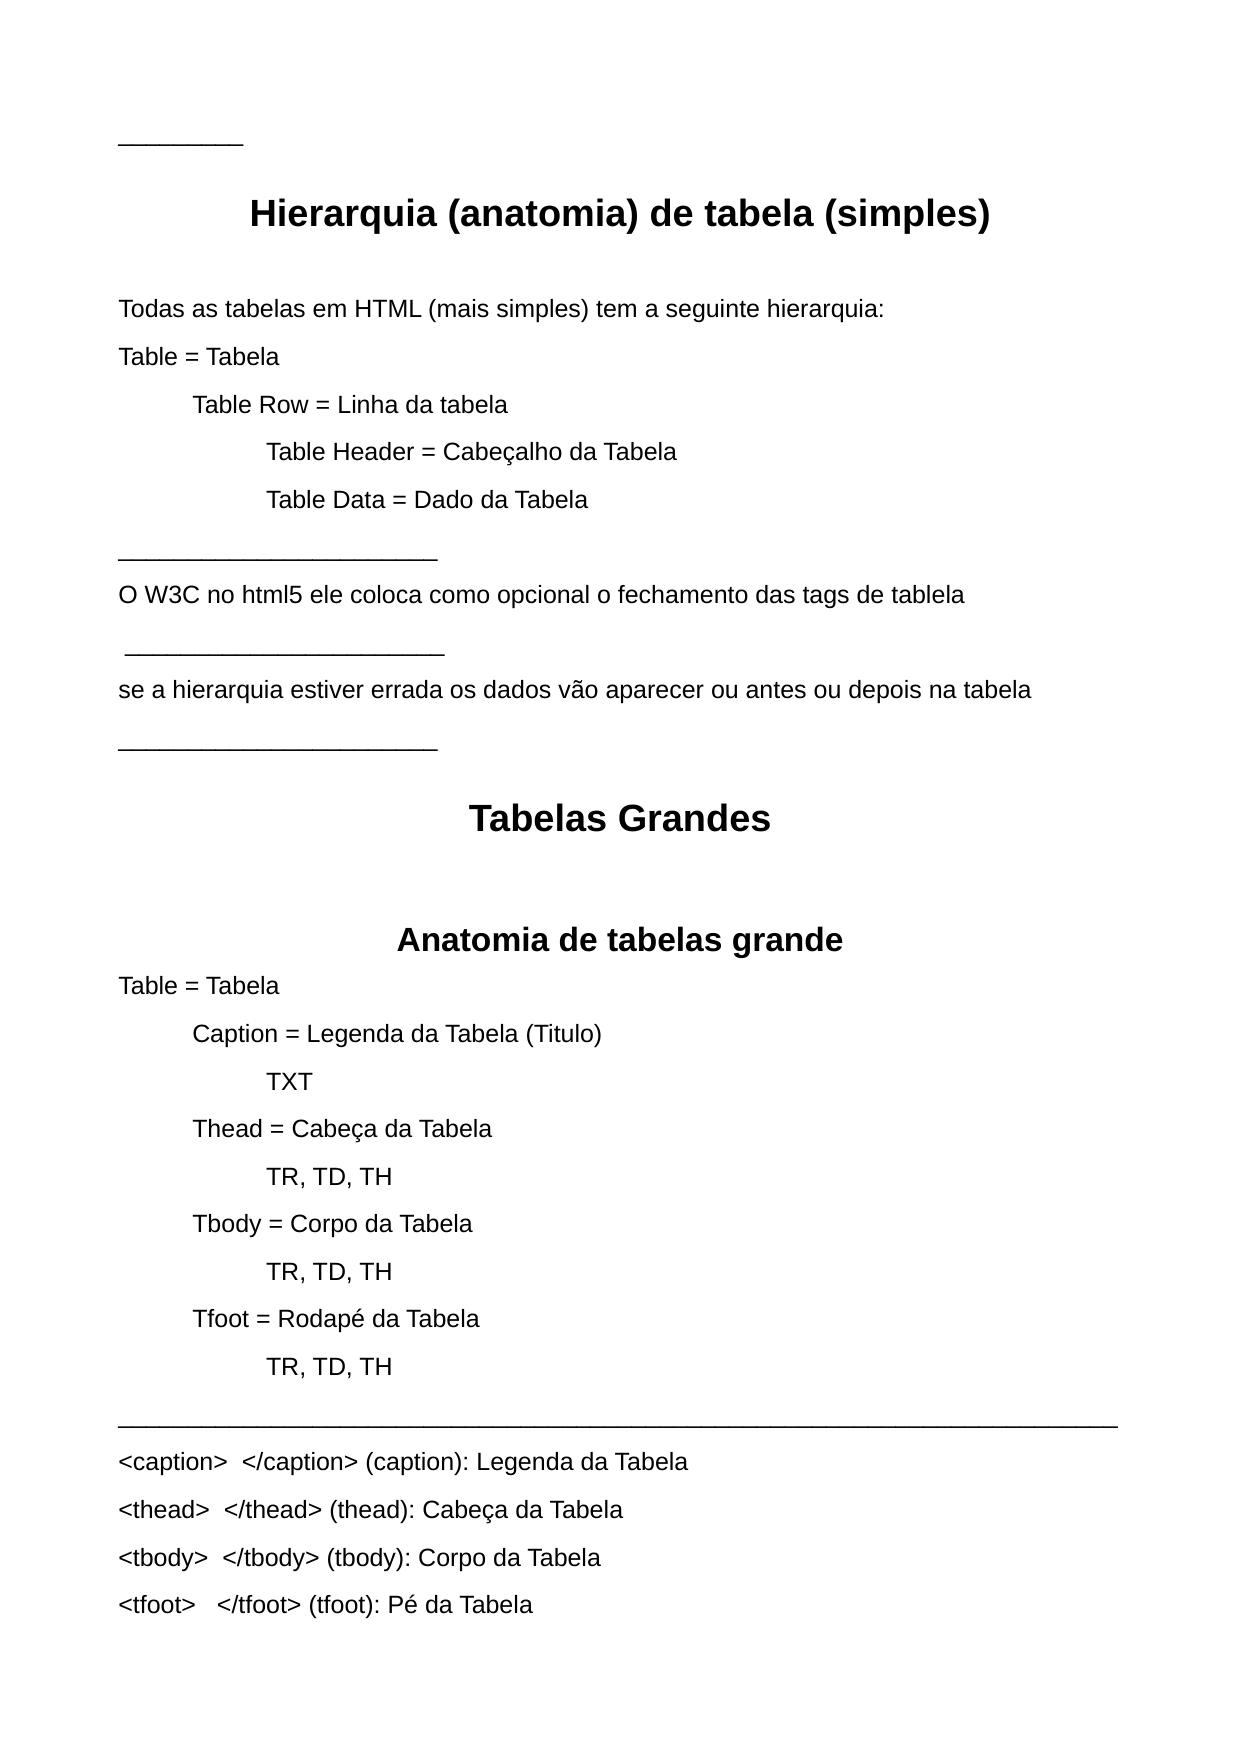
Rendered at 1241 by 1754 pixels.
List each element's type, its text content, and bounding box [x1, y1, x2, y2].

text Table Data = Dado da Tabela [118, 485, 1122, 514]
text _______________________ [118, 532, 1122, 561]
text _______________________ [118, 628, 1122, 656]
subtitle Tabelas Grandes [118, 796, 1122, 839]
text TR, TD, TH [118, 1352, 1122, 1381]
text Table = Tabela [118, 971, 1122, 1000]
text Tfoot = Rodapé da Tabela [118, 1304, 1122, 1333]
subtitle Anatomia de tabelas grande [118, 920, 1122, 959]
text _________ [118, 118, 1122, 147]
text Caption = Legenda da Tabela (Titulo) [118, 1019, 1122, 1048]
text <caption> </caption> (caption): Legenda da Tabela [118, 1447, 1122, 1476]
text TR, TD, TH [118, 1162, 1122, 1190]
subtitle Hierarquia (anatomia) de tabela (simples) [118, 191, 1122, 234]
text TXT [118, 1066, 1122, 1095]
text ________________________________________________________________________ [118, 1400, 1122, 1428]
text O W3C no html5 ele coloca como opcional o fechamento das tags de tablela [118, 580, 1122, 609]
text Todas as tabelas em HTML (mais simples) tem a seguinte hierarquia: [118, 294, 1122, 323]
text Table Header = Cabeçalho da Tabela [118, 437, 1122, 466]
text _______________________ [118, 723, 1122, 752]
text <tbody> </tbody> (tbody): Corpo da Tabela [118, 1542, 1122, 1571]
text Table = Tabela [118, 342, 1122, 371]
text se a hierarquia estiver errada os dados vão aparecer ou antes ou depois na tabela [118, 675, 1122, 704]
text <tfoot> </tfoot> (tfoot): Pé da Tabela [118, 1590, 1122, 1619]
text Thead = Cabeça da Tabela [118, 1114, 1122, 1143]
text TR, TD, TH [118, 1257, 1122, 1286]
text <thead> </thead> (thead): Cabeça da Tabela [118, 1495, 1122, 1524]
text Tbody = Corpo da Tabela [118, 1209, 1122, 1238]
text Table Row = Linha da tabela [118, 390, 1122, 418]
